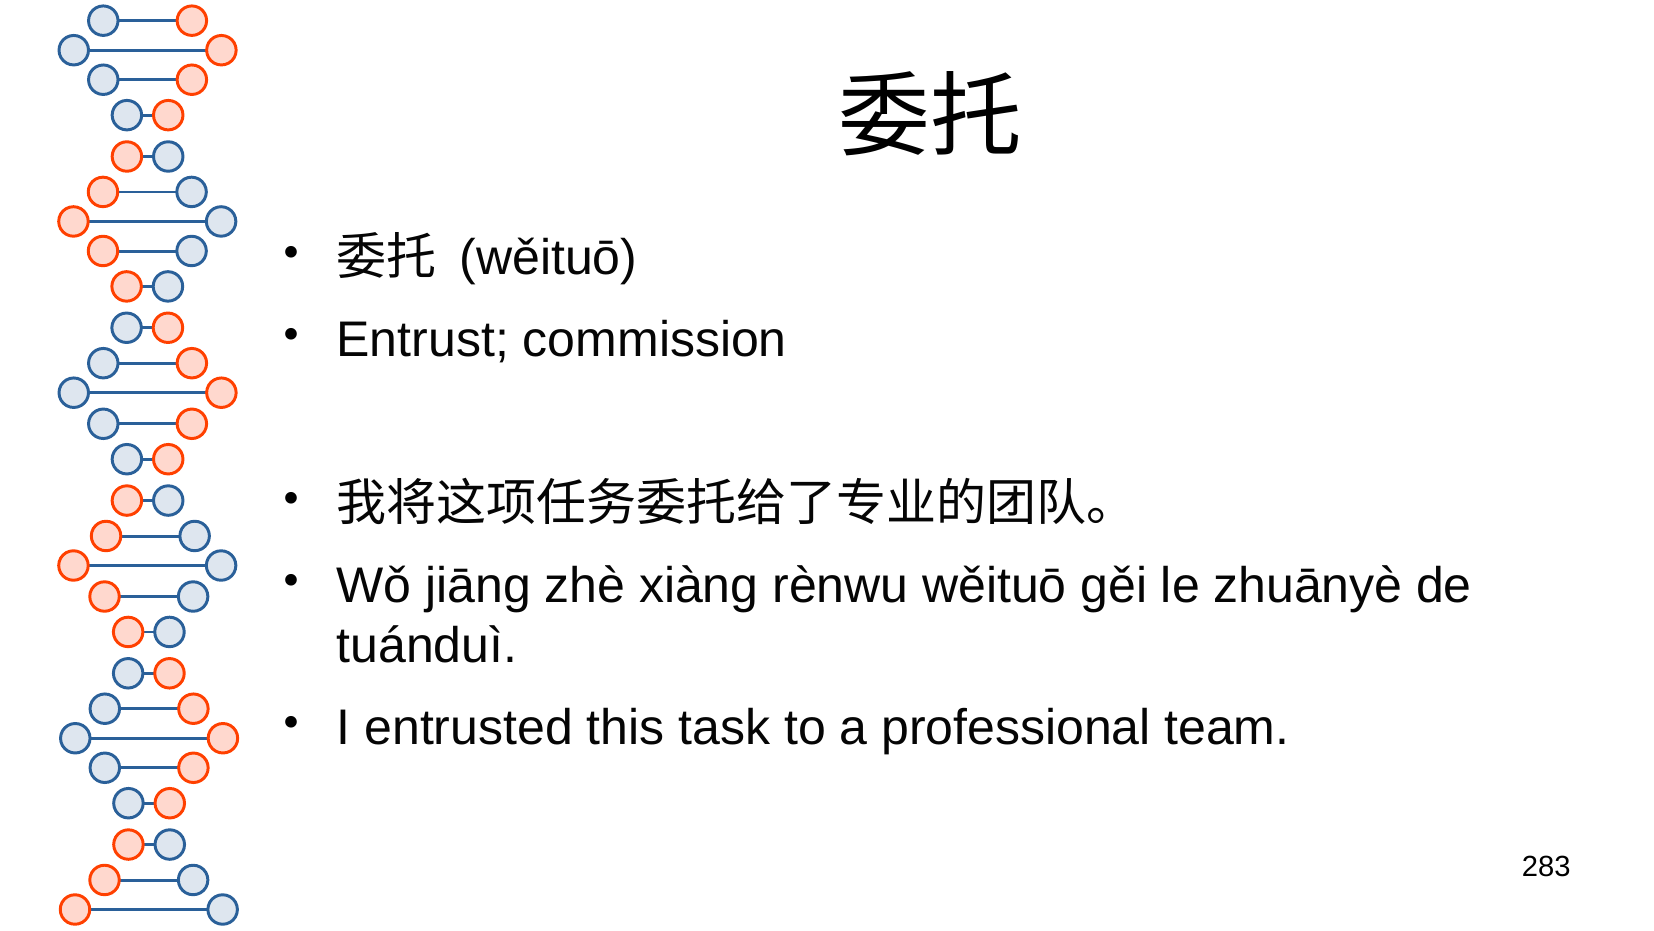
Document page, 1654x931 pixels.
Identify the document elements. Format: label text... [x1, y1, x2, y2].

title 委托 [265, 35, 1595, 189]
list 委托 (wěituō) Entrust; commission 我将这项任务委托给了专业的团队。 Wǒ jiāng zhè xiàng rènwu wěituō gěi le zhuānyè de tuánduì. I entrusted this task to a professional team. [265, 224, 1595, 764]
